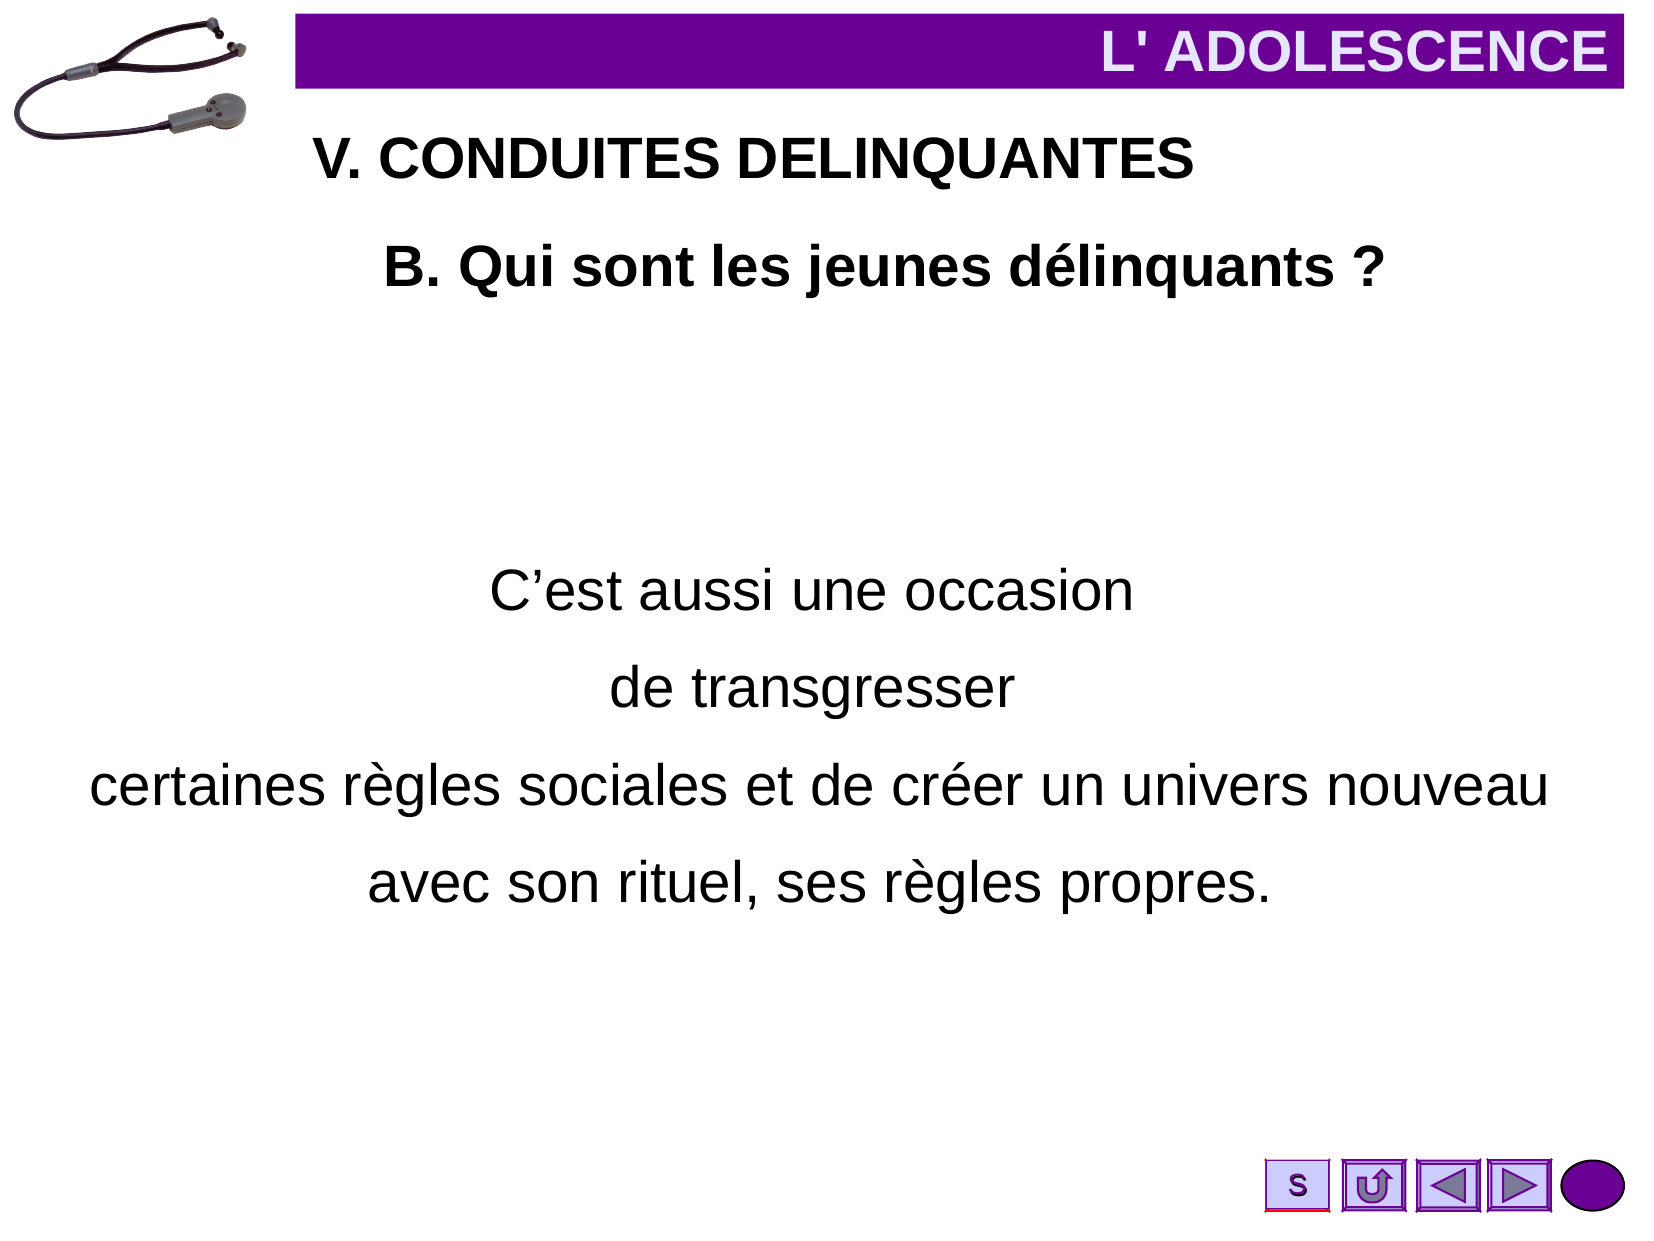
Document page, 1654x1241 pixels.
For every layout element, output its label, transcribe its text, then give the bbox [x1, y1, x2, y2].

text_box B. Qui sont les jeunes délinquants ? [383, 206, 1418, 325]
text_box L' ADOLESCENCE [295, 13, 1625, 89]
text_box V. CONDUITES DELINQUANTES [295, 118, 1211, 207]
text_box [1561, 1160, 1625, 1211]
picture [8, 8, 260, 153]
text_box C’est aussi une occasion de transgresser certaines règles sociales et de créer un univers nouveau avec son rituel, ses règles propres. [76, 318, 1566, 1123]
